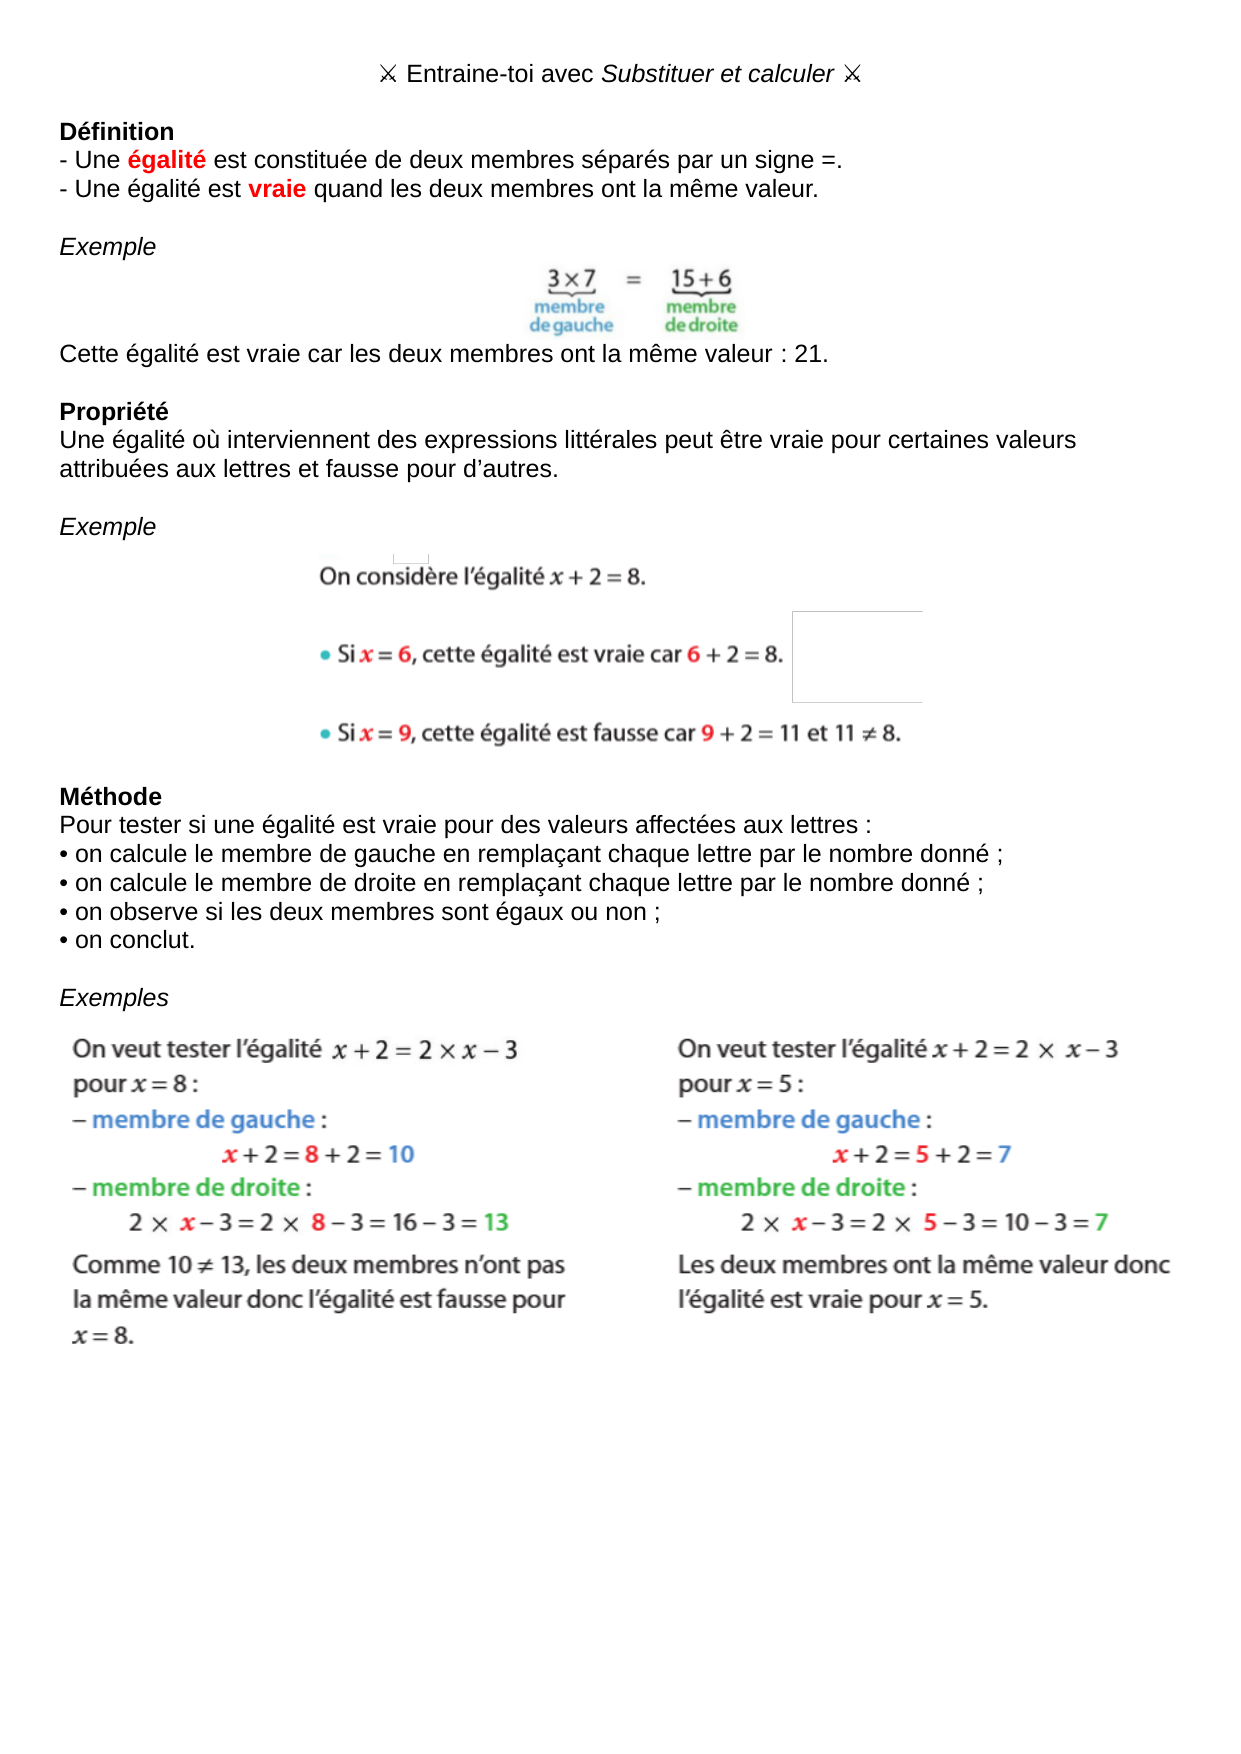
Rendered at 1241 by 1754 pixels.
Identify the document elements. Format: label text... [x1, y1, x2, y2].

text Exemple [59, 512, 1181, 541]
text Propriété Une égalité où interviennent des expressions littérales peut être vraie pour certaines valeurs attribuées aux lettres et fausse pour d’autres. [59, 397, 1181, 483]
text Cette égalité est vraie car les deux membres ont la même valeur : 21. [59, 340, 1181, 368]
text Définition - Une égalité est constituée de deux membres séparés par un signe =. - Une égalité est vraie quand les deux membres ont la même valeur. [59, 117, 1181, 203]
text Exemples [59, 983, 1181, 1012]
picture [521, 261, 746, 340]
picture [59, 1031, 1182, 1348]
text ⚔️ Entraine-toi avec Substituer et calculer ⚔️ [59, 59, 1181, 88]
picture [317, 554, 923, 753]
text Méthode Pour tester si une égalité est vraie pour des valeurs affectées aux lettres : • on calcule le membre de gauche en remplaçant chaque lettre par le nombre donné ; • on calcule le membre de droite en remplaçant chaque lettre par le nombre donné ; • on observe si les deux membres sont égaux ou non ; • on conclut. [59, 782, 1181, 954]
text Exemple [59, 232, 1181, 260]
